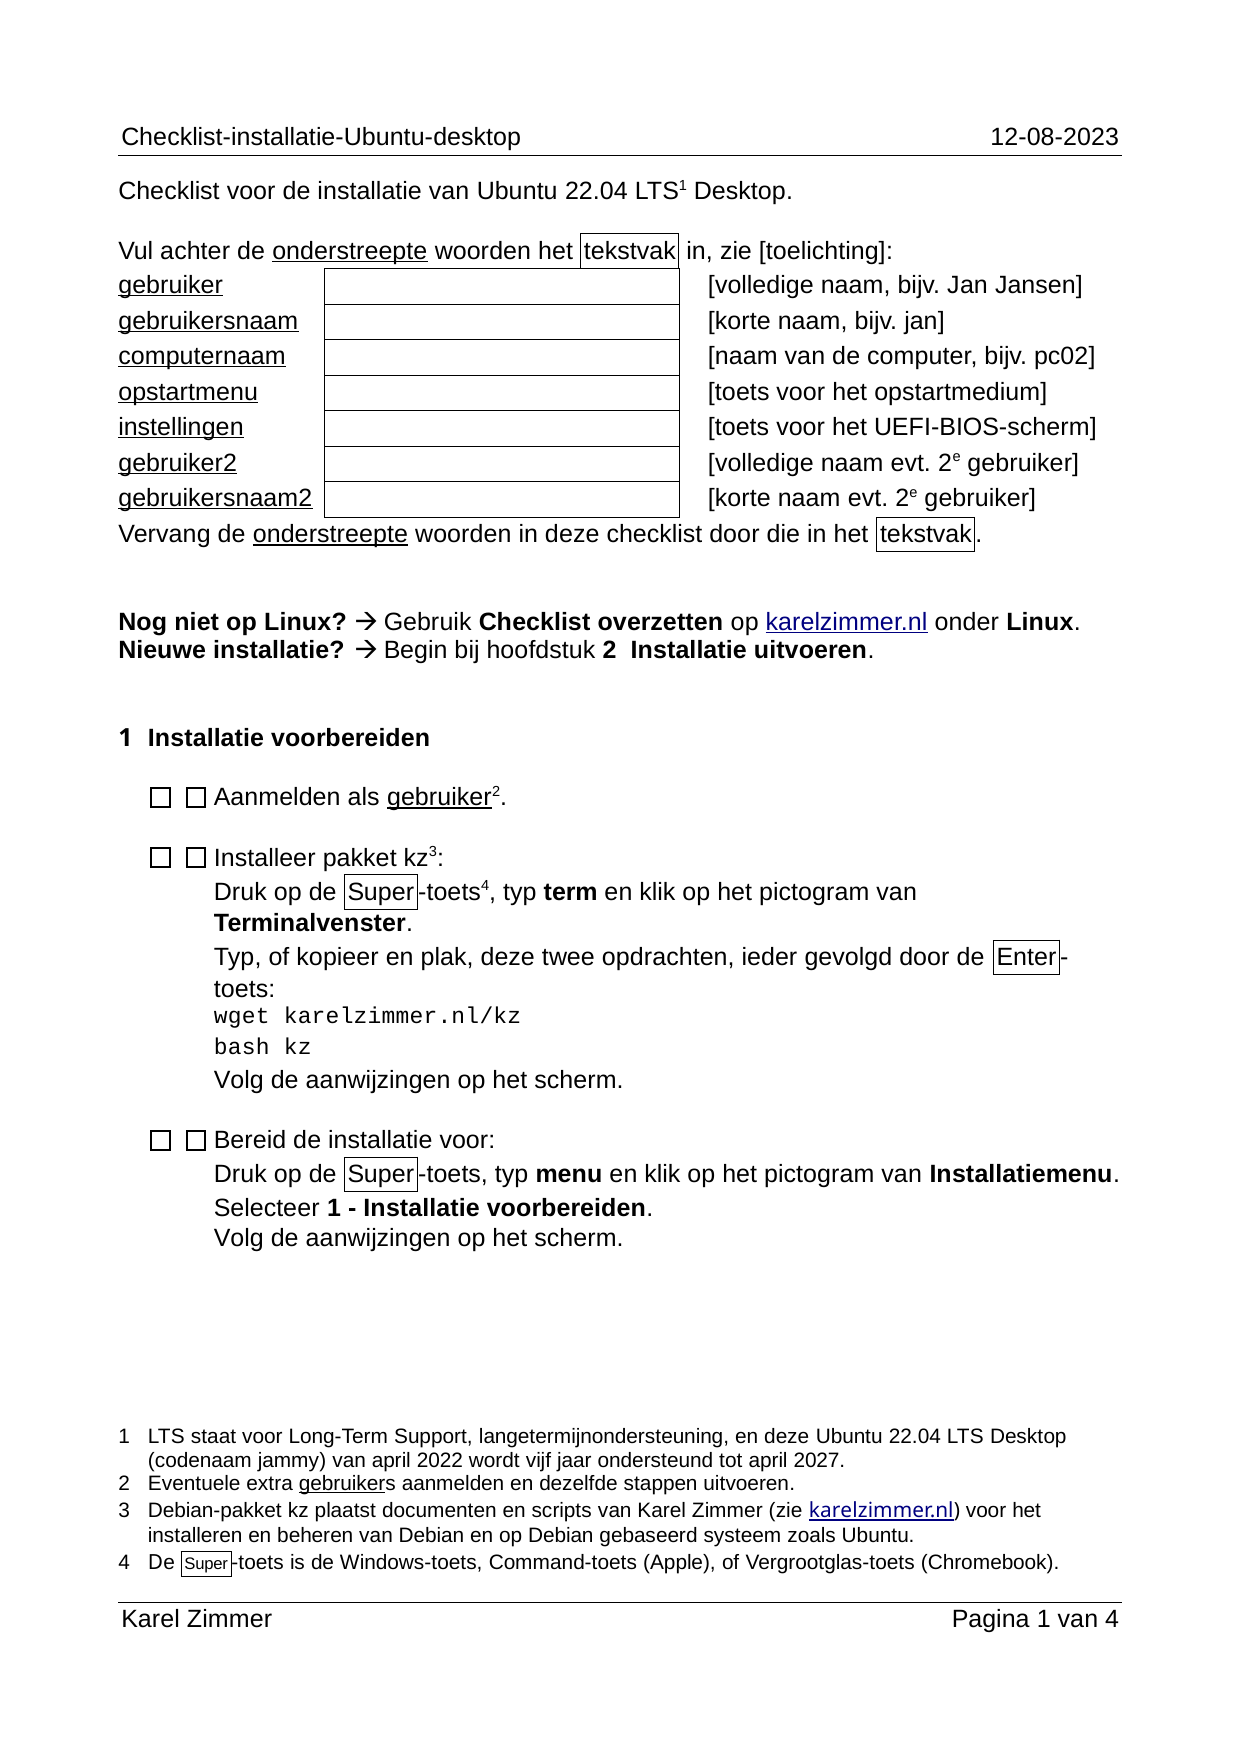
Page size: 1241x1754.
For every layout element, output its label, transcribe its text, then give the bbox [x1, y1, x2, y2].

table_cell Druk op de Super-toets, typ menu en klik op het pictogram van Installatiemenu. [213, 1155, 1122, 1193]
table_cell [118, 873, 142, 938]
table_cell [118, 1065, 142, 1095]
table_cell [142, 1004, 177, 1034]
table_cell [118, 939, 142, 1004]
table_cell [177, 1004, 213, 1034]
table_cell [213, 813, 1122, 843]
text . [975, 517, 1122, 552]
text [volledige naam, bijv. Jan Jansen] [680, 268, 1122, 304]
text [toets voor het opstartmedium] [680, 375, 1122, 410]
text COMPUTERNAAM [118, 339, 324, 375]
text LTS staat voor Long-Term Support, langetermijnondersteuning, en deze Ubuntu 22.04 LTS Desktop (codenaam jammy) van april 2022 wordt vijf jaar ondersteund tot april 2027. [118, 1424, 1122, 1472]
table_cell [177, 1095, 213, 1125]
table_cell [177, 939, 213, 1004]
table_cell Druk op de Super-toets, typ term en klik op het pictogram van Terminalvenster. [213, 873, 1122, 938]
table_cell [177, 843, 213, 873]
text INSTELLINGEN [118, 410, 324, 446]
table_header [177, 782, 213, 812]
table_cell [142, 939, 177, 1004]
table_cell bash kz [213, 1034, 1122, 1064]
table_cell [142, 1125, 177, 1155]
table_cell [118, 1095, 142, 1125]
text [toets voor het UEFI-BIOS-scherm] [680, 410, 1122, 446]
text [naam van de computer, bijv. pc02] [680, 339, 1122, 375]
table_cell Volg de aanwijzingen op het scherm. [213, 1223, 1122, 1253]
table_header [118, 782, 142, 812]
text GEBRUIKERSNaaM2 [118, 481, 324, 517]
table_cell [142, 1193, 177, 1223]
table_cell [177, 813, 213, 843]
text Nog niet op Linux?  Gebruik Checklist overzetten op karelzimmer.nl onder Linux. [118, 608, 1122, 636]
text tekstvak [877, 518, 974, 551]
text tekstvak [581, 234, 678, 268]
table_cell [118, 1193, 142, 1223]
table_cell [177, 1125, 213, 1155]
text gebruikersnaam [118, 304, 324, 339]
table_cell [177, 873, 213, 938]
text Nieuwe installatie?  Begin bij hoofdstuk 2 Installatie uitvoeren. [118, 636, 1122, 664]
table_cell [177, 1065, 213, 1095]
table_cell [118, 1223, 142, 1253]
table_cell Bereid de installatie voor: [213, 1125, 1122, 1155]
text Checklist voor de installatie van Ubuntu 22.04 LTS Desktop. [118, 177, 1122, 205]
table_cell [177, 1223, 213, 1253]
text [volledige naam evt. 2e gebruiker] [680, 446, 1122, 481]
table_header Aanmelden als gebruiker. [213, 782, 1122, 812]
table_cell [118, 1155, 142, 1193]
table_cell [177, 1034, 213, 1064]
table_cell Installeer pakket kz: [213, 843, 1122, 873]
table_cell [118, 843, 142, 873]
text in, zie [toelichting]: [679, 233, 1122, 268]
table_cell Selecteer 1 - Installatie voorbereiden. [213, 1193, 1122, 1223]
table_cell [142, 843, 177, 873]
table_cell [142, 1155, 177, 1193]
text GEBRUIKER [118, 268, 324, 304]
table_cell [142, 1065, 177, 1095]
table_cell [142, 873, 177, 938]
text [korte naam evt. 2e gebruiker] [680, 481, 1122, 517]
table_cell [118, 1125, 142, 1155]
table_cell [142, 1223, 177, 1253]
table_cell Volg de aanwijzingen op het scherm. [213, 1065, 1122, 1095]
text Vervang de ONDERSTREEPTE woorden in deze checklist door die in het [118, 517, 876, 552]
table_cell [213, 1095, 1122, 1125]
text OPSTARTMEnU [118, 375, 324, 410]
table_cell [118, 813, 142, 843]
table_cell Typ, of kopieer en plak, deze twee opdrachten, ieder gevolgd door de Enter-toets: [213, 939, 1122, 1004]
table_cell wget karelzimmer.nl/kz [213, 1004, 1122, 1034]
text GEBRUIKER2 [118, 446, 324, 481]
table_cell [142, 813, 177, 843]
table_cell [118, 1004, 142, 1034]
table_header [142, 782, 177, 812]
table_cell [142, 1034, 177, 1064]
table_cell [177, 1193, 213, 1223]
table_cell [118, 1034, 142, 1064]
table_cell [177, 1155, 213, 1193]
table_cell [142, 1095, 177, 1125]
list Installatie voorbereiden [118, 720, 1122, 754]
text [korte naam, bijv. jan] [680, 304, 1122, 339]
text Vul achter de ONDERSTREEPTE woorden het [118, 233, 580, 268]
